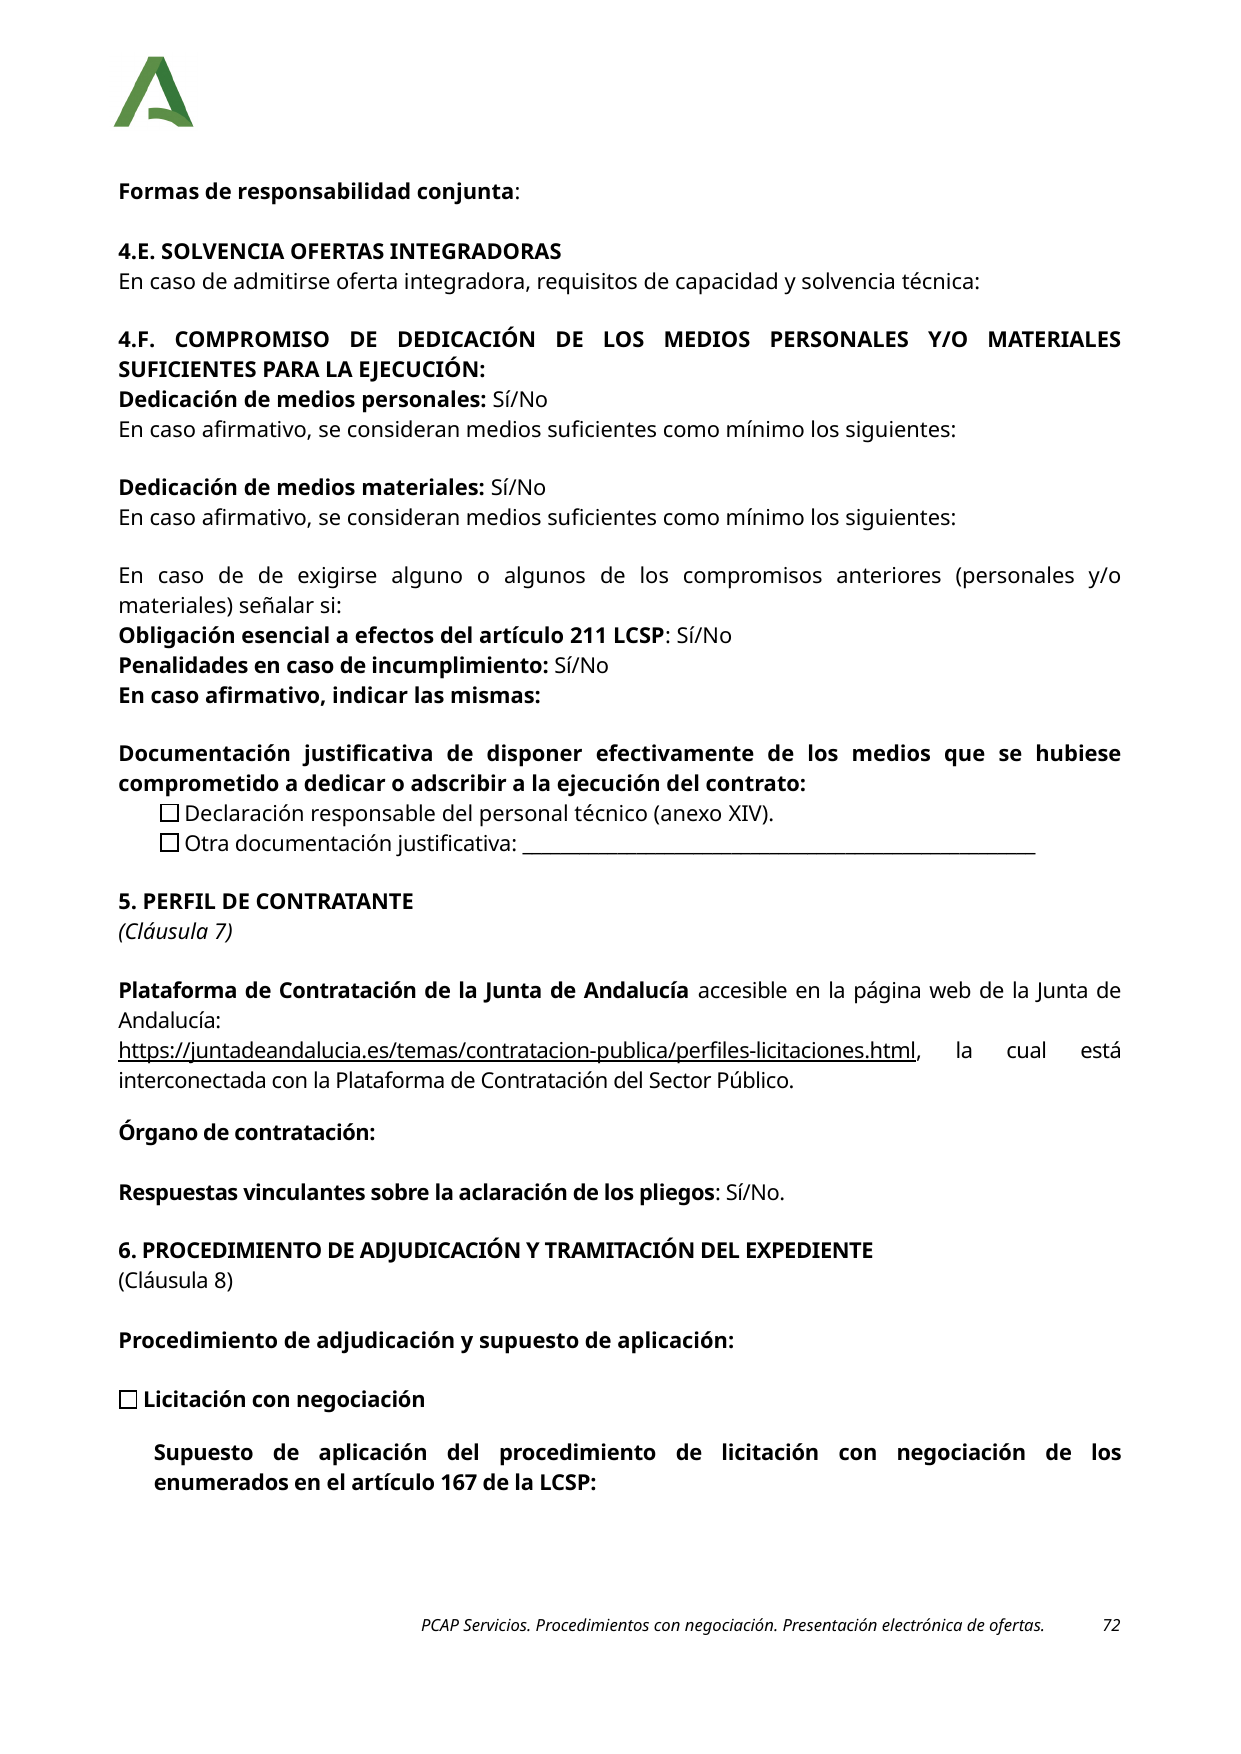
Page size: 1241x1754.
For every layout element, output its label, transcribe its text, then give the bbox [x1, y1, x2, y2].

text Obligación esencial a efectos del artículo 211 LCSP: Sí/No [118, 620, 1122, 650]
text En caso afirmativo, se consideran medios suficientes como mínimo los siguientes: [118, 502, 1122, 532]
text Respuestas vinculantes sobre la aclaración de los pliegos: Sí/No. [118, 1177, 1122, 1207]
text (Cláusula 7) [118, 916, 1122, 946]
text Procedimiento de adjudicación y supuesto de aplicación: [118, 1325, 1122, 1355]
text Otra documentación justificativa: ______________________________________________________ [118, 828, 1122, 857]
text https://juntadeandalucia.es/temas/contratacion-publica/perfiles-licitaciones.html, la cual está interconectada con la Plataforma de Contratación del Sector Público. [118, 1035, 1122, 1095]
text Supuesto de aplicación del procedimiento de licitación con negociación de los enumerados en el artículo 167 de la LCSP: [153, 1437, 1122, 1497]
picture [109, 52, 198, 131]
text 5. PERFIL DE CONTRATANTE [118, 886, 1122, 916]
text Documentación justificativa de disponer efectivamente de los medios que se hubiese comprometido a dedicar o adscribir a la ejecución del contrato: [118, 738, 1122, 798]
text En caso de de exigirse alguno o algunos de los compromisos anteriores (personales y/o materiales) señalar si: [118, 561, 1122, 620]
text (Cláusula 8) [118, 1265, 1122, 1295]
text En caso afirmativo, se consideran medios suficientes como mínimo los siguientes: [118, 414, 1122, 443]
text Formas de responsabilidad conjunta: [118, 176, 1122, 206]
text Órgano de contratación: [118, 1117, 1122, 1147]
text 6. PROCEDIMIENTO DE ADJUDICACIÓN Y TRAMITACIÓN DEL EXPEDIENTE [118, 1236, 1122, 1265]
text Licitación con negociación [118, 1384, 1122, 1414]
text 4.F. COMPROMISO DE DEDICACIÓN DE LOS MEDIOS PERSONALES Y/O MATERIALES SUFICIENTES PARA LA EJECUCIÓN: [118, 324, 1122, 384]
text Plataforma de Contratación de la Junta de Andalucía accesible en la página web de la Junta de Andalucía: [118, 976, 1122, 1035]
text En caso de admitirse oferta integradora, requisitos de capacidad y solvencia técnica: [118, 266, 1122, 296]
text 4.E. SOLVENCIA OFERTAS INTEGRADORAS [118, 236, 1122, 266]
text Dedicación de medios personales: Sí/No [118, 384, 1122, 414]
text Dedicación de medios materiales: Sí/No [118, 472, 1122, 502]
text Declaración responsable del personal técnico (anexo XIV). [118, 798, 1122, 828]
text En caso afirmativo, indicar las mismas: [118, 680, 1122, 709]
text Penalidades en caso de incumplimiento: Sí/No [118, 650, 1122, 680]
